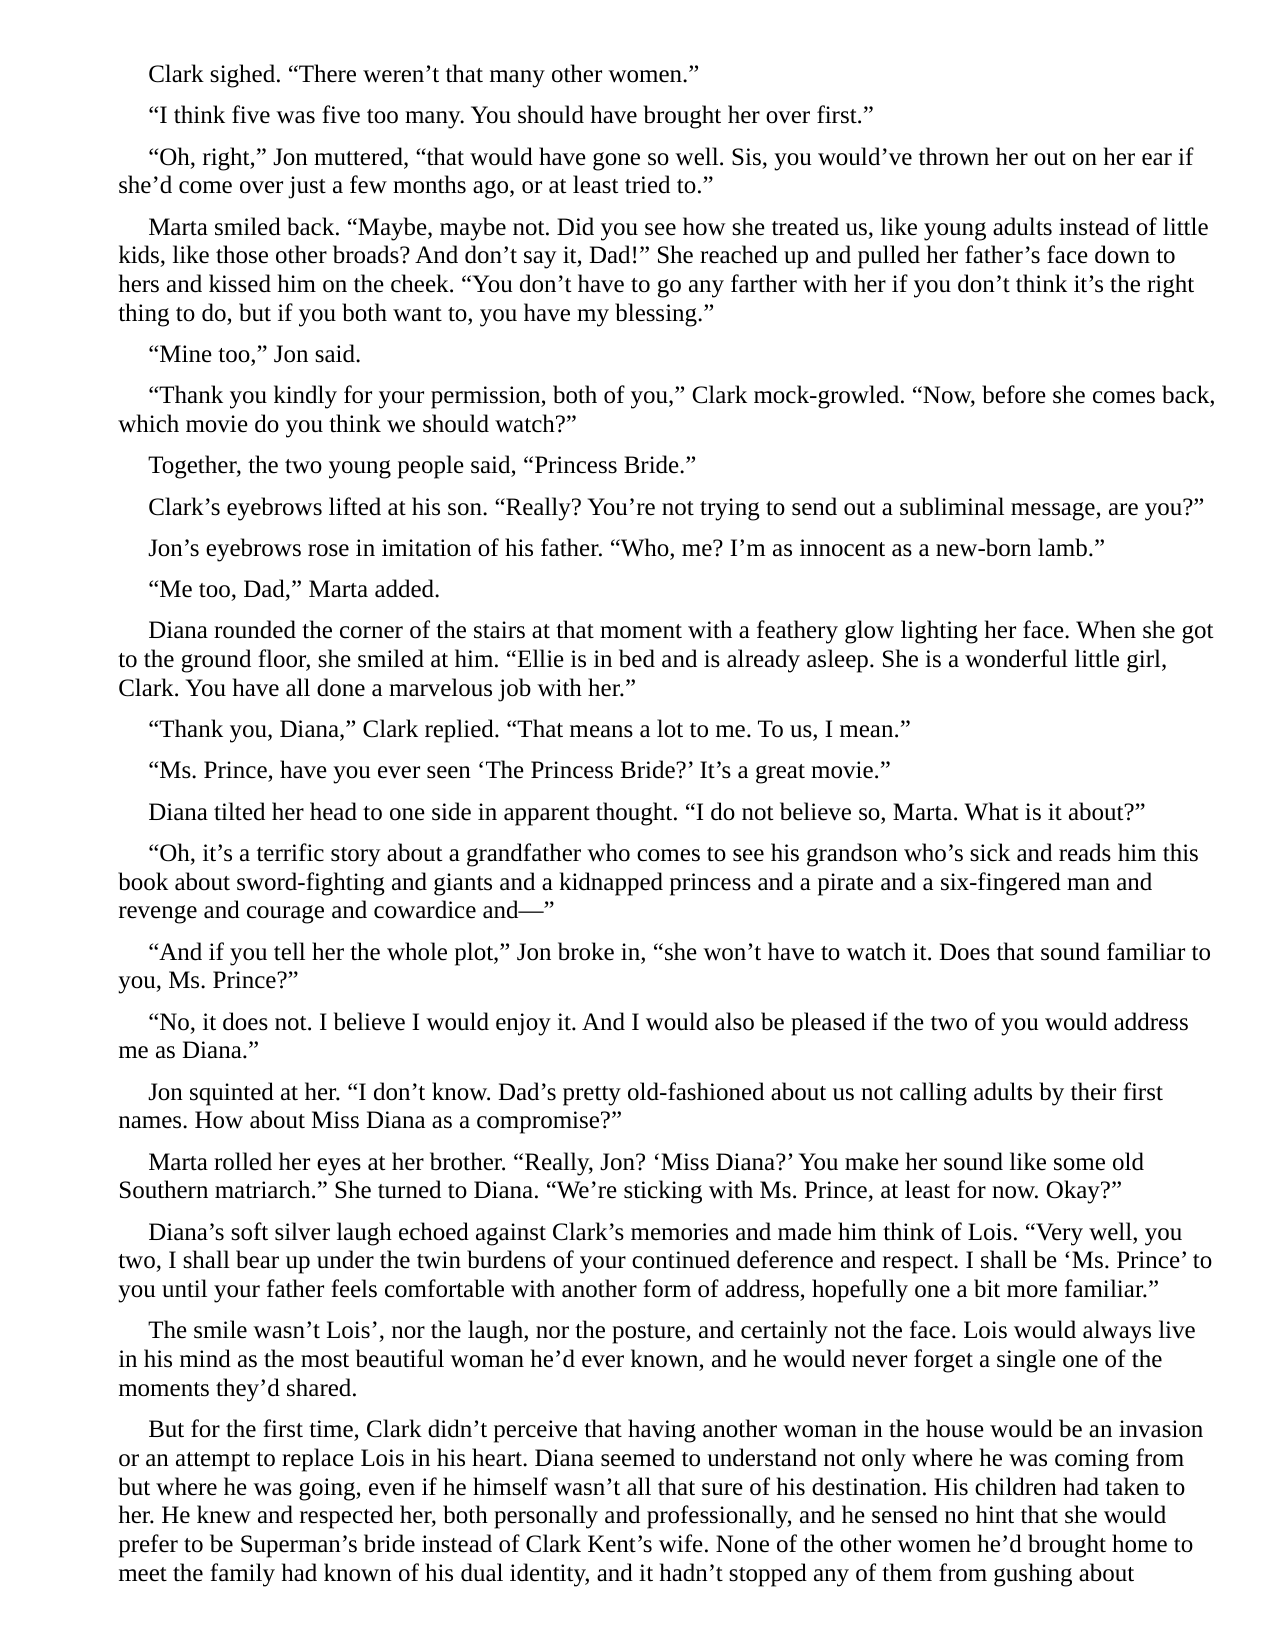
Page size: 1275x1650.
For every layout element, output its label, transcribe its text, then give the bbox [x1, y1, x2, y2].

text “Oh, right,” Jon muttered, “that would have gone so well. Sis, you would’ve thrown her out on her ear if she’d come over just a few months ago, or at least tried to.” [118, 142, 1216, 199]
text Clark sighed. “There weren’t that many other women.” [118, 59, 1216, 88]
text “And if you tell her the whole plot,” Jon broke in, “she won’t have to watch it. Does that sound familiar to you, Ms. Prince?” [118, 937, 1216, 994]
text But for the first time, Clark didn’t perceive that having another woman in the house would be an invasion or an attempt to replace Lois in his heart. Diana seemed to understand not only where he was coming from but where he was going, even if he himself wasn’t all that sure of his destination. His children had taken to her. He knew and respected her, both personally and professionally, and he sensed no hint that she would prefer to be Superman’s bride instead of Clark Kent’s wife. None of the other women he’d brought home to meet the family had known of his dual identity, and it hadn’t stopped any of them from gushing about [118, 1414, 1216, 1587]
text Jon squinted at her. “I don’t know. Dad’s pretty old-fashioned about us not calling adults by their first names. How about Miss Diana as a compromise?” [118, 1077, 1216, 1134]
text “Thank you, Diana,” Clark replied. “That means a lot to me. To us, I mean.” [118, 714, 1216, 743]
text Diana rounded the corner of the stairs at that moment with a feathery glow lighting her face. When she got to the ground floor, she smiled at him. “Ellie is in bed and is already asleep. She is a wonderful little girl, Clark. You have all done a marvelous job with her.” [118, 615, 1216, 702]
text The smile wasn’t Lois’, nor the laugh, nor the posture, and certainly not the face. Lois would always live in his mind as the most beautiful woman he’d ever known, and he would never forget a single one of the moments they’d shared. [118, 1315, 1216, 1402]
text Diana’s soft silver laugh echoed against Clark’s memories and made him think of Lois. “Very well, you two, I shall bear up under the twin burdens of your continued deference and respect. I shall be ‘Ms. Prince’ to you until your father feels comfortable with another form of address, hopefully one a bit more familiar.” [118, 1217, 1216, 1303]
text “Oh, it’s a terrific story about a grandfather who comes to see his grandson who’s sick and reads him this book about sword-fighting and giants and a kidnapped princess and a pirate and a six-fingered man and revenge and courage and cowardice and—” [118, 838, 1216, 924]
text “Ms. Prince, have you ever seen ‘The Princess Bride?’ It’s a great movie.” [118, 755, 1216, 784]
text “Me too, Dad,” Marta added. [118, 574, 1216, 603]
text Clark’s eyebrows lifted at his son. “Really? You’re not trying to send out a subliminal message, are you?” [118, 492, 1216, 520]
text “I think five was five too many. You should have brought her over first.” [118, 100, 1216, 129]
text Marta smiled back. “Maybe, maybe not. Did you see how she treated us, like young adults instead of little kids, like those other broads? And don’t say it, Dad!” She reached up and pulled her father’s face down to hers and kissed him on the cheek. “You don’t have to go any farther with her if you don’t think it’s the right thing to do, but if you both want to, you have my blessing.” [118, 212, 1216, 327]
text Marta rolled her eyes at her brother. “Really, Jon? ‘Miss Diana?’ You make her sound like some old Southern matriarch.” She turned to Diana. “We’re sticking with Ms. Prince, at least for now. Okay?” [118, 1147, 1216, 1204]
text “Mine too,” Jon said. [118, 339, 1216, 368]
text Diana tilted her head to one side in apparent thought. “I do not believe so, Marta. What is it about?” [118, 797, 1216, 825]
text Together, the two young people said, “Princess Bride.” [118, 450, 1216, 479]
text “Thank you kindly for your permission, both of you,” Clark mock-growled. “Now, before she comes back, which movie do you think we should watch?” [118, 380, 1216, 438]
text Jon’s eyebrows rose in imitation of his father. “Who, me? I’m as innocent as a new-born lamb.” [118, 533, 1216, 562]
text “No, it does not. I believe I would enjoy it. And I would also be pleased if the two of you would address me as Diana.” [118, 1007, 1216, 1064]
